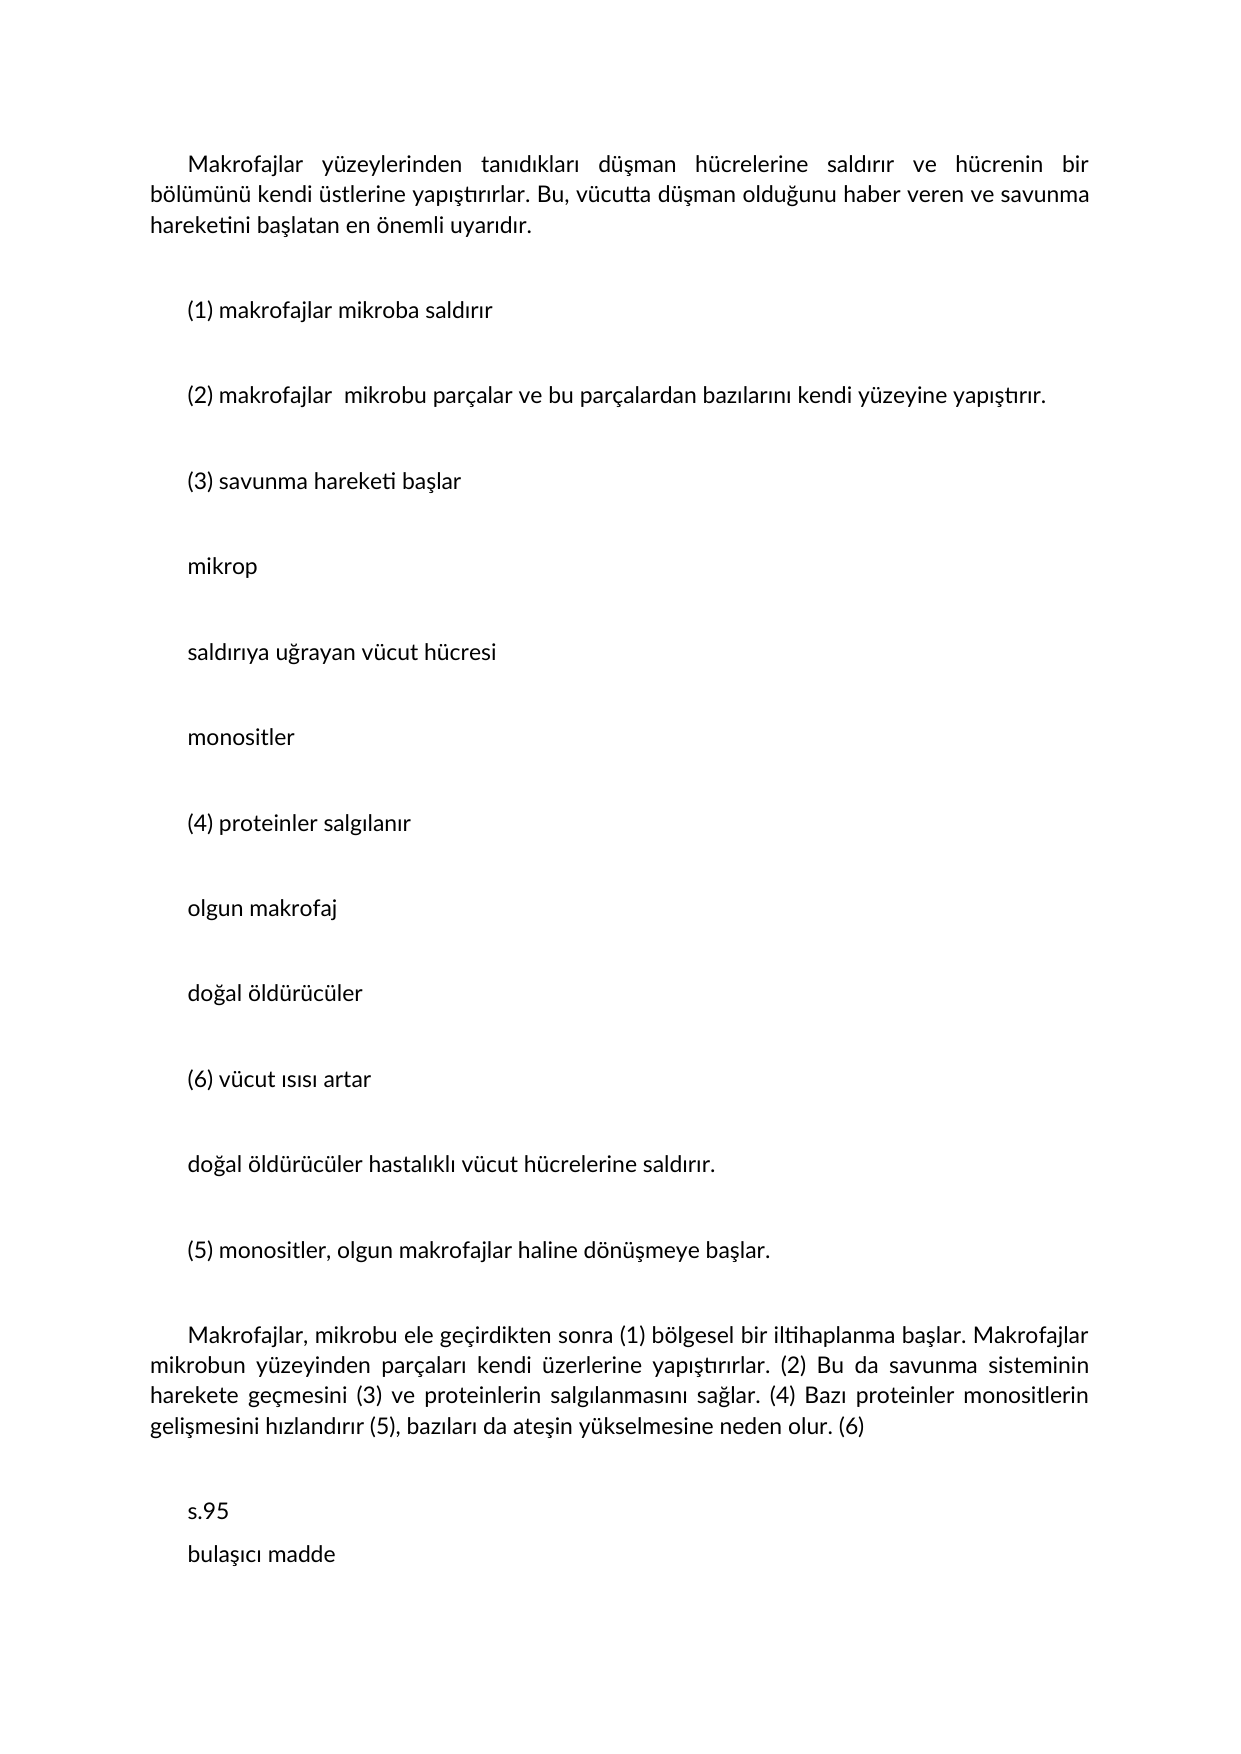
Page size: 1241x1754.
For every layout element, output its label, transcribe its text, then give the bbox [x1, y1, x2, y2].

text doğal öldürücüler [150, 979, 1090, 1007]
text (1) makrofajlar mikroba saldırır [150, 296, 1090, 323]
text s.95 [150, 1497, 1090, 1524]
text bulaşıcı madde [150, 1539, 1090, 1567]
text olgun makrofaj [150, 894, 1090, 921]
text Makrofajlar yüzeylerinden tanıdıkları düşman hücrelerine saldırır ve hücrenin bir bölümünü kendi üstlerine yapıştırırlar. Bu, vücutta düşman olduğunu haber veren ve savunma hareketini başlatan en önemli uyarıdır. [150, 150, 1090, 238]
text (6) vücut ısısı artar [150, 1064, 1090, 1092]
text doğal öldürücüler hastalıklı vücut hücrelerine saldırır. [150, 1150, 1090, 1177]
text Makrofajlar, mikrobu ele geçirdikten sonra (1) bölgesel bir iltihaplanma başlar. Makrofajlar mikrobun yüzeyinden parçaları kendi üzerlerine yapıştırırlar. (2) Bu da savunma sisteminin harekete geçmesini (3) ve proteinlerin salgılanmasını sağlar. (4) Bazı proteinler monositlerin gelişmesini hızlandırır (5), bazıları da ateşin yükselmesine neden olur. (6) [150, 1321, 1090, 1439]
text monositler [150, 723, 1090, 750]
text (2) makrofajlar mikrobu parçalar ve bu parçalardan bazılarını kendi yüzeyine yapıştırır. [150, 381, 1090, 409]
text (4) proteinler salgılanır [150, 808, 1090, 836]
text (3) savunma hareketi başlar [150, 467, 1090, 494]
text mikrop [150, 552, 1090, 579]
text saldırıya uğrayan vücut hücresi [150, 637, 1090, 665]
text (5) monositler, olgun makrofajlar haline dönüşmeye başlar. [150, 1235, 1090, 1263]
